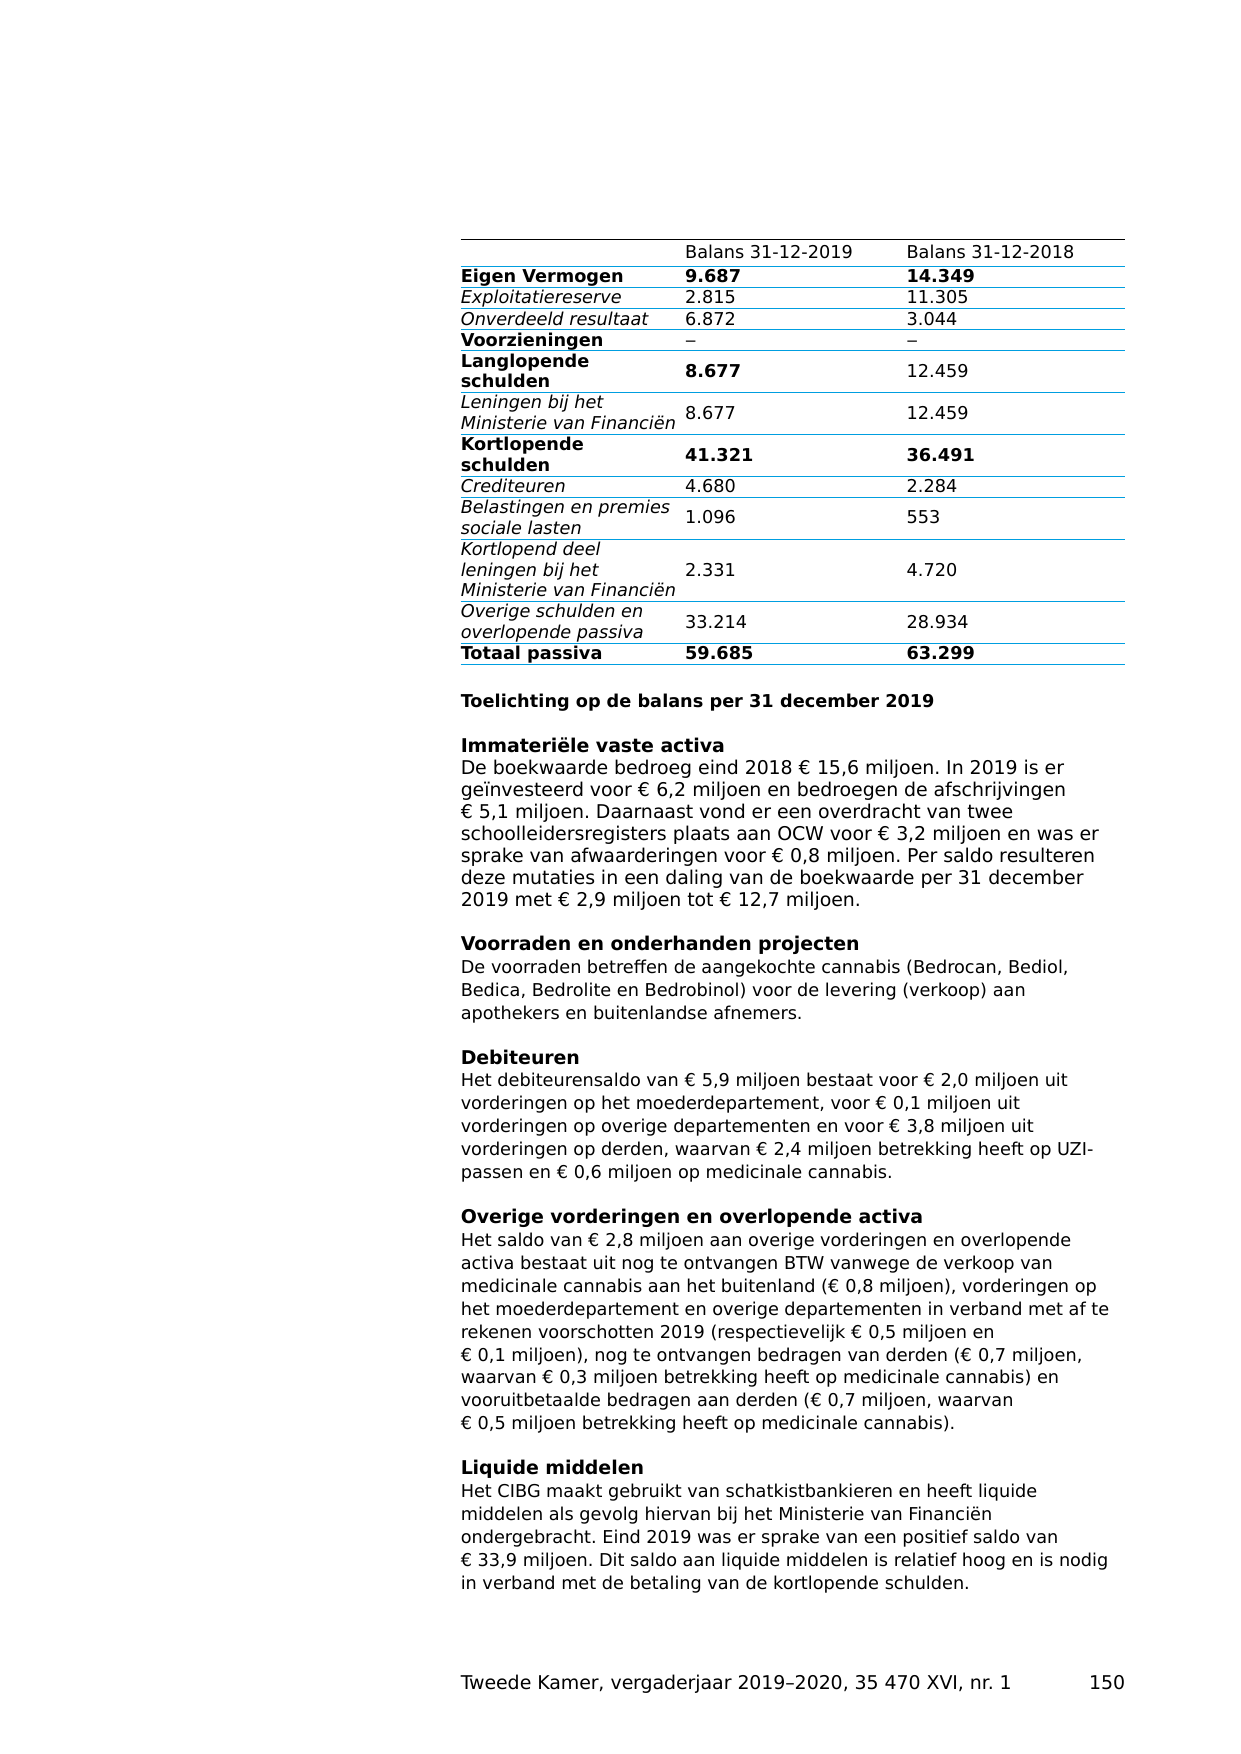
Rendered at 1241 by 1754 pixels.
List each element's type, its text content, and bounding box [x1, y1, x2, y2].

table_cell [461, 240, 682, 266]
table_cell 41.321 [682, 435, 903, 476]
table_cell 63.299 [904, 644, 1125, 664]
table_cell Leningen bij het Ministerie van Financiën [461, 393, 682, 434]
table_cell ‒ [904, 330, 1125, 350]
table_cell 2.815 [682, 288, 903, 308]
table_cell Voorzieningen [461, 330, 682, 350]
table_cell Totaal passiva [461, 644, 682, 664]
table_cell 1.096 [682, 498, 903, 538]
table_cell 28.934 [904, 602, 1125, 643]
table_cell 33.214 [682, 602, 903, 643]
table_cell Balans 31-12-2018 [904, 240, 1125, 266]
table_cell 4.680 [682, 477, 903, 497]
text De boekwaarde bedroeg eind 2018 € 15,6 miljoen. In 2019 is er geïnvesteerd voor € 6,2 miljoen en bedroegen de afschrijvingen € 5,1 miljoen. Daarnaast vond er een overdracht van twee schoolleidersregisters plaats aan OCW voor € 3,2 miljoen en was er sprake van afwaarderingen voor € 0,8 miljoen. Per saldo resulteren deze mutaties in een daling van de boekwaarde per 31 december 2019 met € 2,9 miljoen tot € 12,7 miljoen. [461, 757, 1125, 933]
text Voorraden en onderhanden projecten [461, 933, 1125, 955]
table_cell Kortlopende schulden [461, 435, 682, 476]
table_cell Balans 31-12-2019 [682, 240, 903, 266]
table_cell 59.685 [682, 644, 903, 664]
table_cell 12.459 [904, 351, 1125, 392]
table_cell 8.677 [682, 393, 903, 434]
table_cell 3.044 [904, 309, 1125, 329]
table_cell Belastingen en premies sociale lasten [461, 498, 682, 538]
text Het debiteurensaldo van € 5,9 miljoen bestaat voor € 2,0 miljoen uit vorderingen op het moederdepartement, voor € 0,1 miljoen uit vorderingen op overige departementen en voor € 3,8 miljoen uit vorderingen op derden, waarvan € 2,4 miljoen betrekking heeft op UZI-passen en € 0,6 miljoen op medicinale cannabis. [461, 1068, 1125, 1183]
text Liquide middelen [461, 1457, 1125, 1479]
table_cell 9.687 [682, 267, 903, 287]
table_cell 12.459 [904, 393, 1125, 434]
table_cell 553 [904, 498, 1125, 538]
table_cell Overige schulden en overlopende passiva [461, 602, 682, 643]
text Overige vorderingen en overlopende activa [461, 1206, 1125, 1228]
table_cell 11.305 [904, 288, 1125, 308]
text Immateriële vaste activa [461, 735, 1125, 757]
text Debiteuren [461, 1047, 1125, 1068]
table_cell 14.349 [904, 267, 1125, 287]
table_cell Eigen Vermogen [461, 267, 682, 287]
table_cell 2.331 [682, 540, 903, 601]
table_cell Langlopende schulden [461, 351, 682, 392]
table_cell Kortlopend deel leningen bij het Ministerie van Financiën [461, 540, 682, 601]
table_cell 2.284 [904, 477, 1125, 497]
table_cell Exploitatiereserve [461, 288, 682, 308]
text Het saldo van € 2,8 miljoen aan overige vorderingen en overlopende activa bestaat uit nog te ontvangen BTW vanwege de verkoop van medicinale cannabis aan het buitenland (€ 0,8 miljoen), vorderingen op het moederdepartement en overige departementen in verband met af te rekenen voorschotten 2019 (respectievelijk € 0,5 miljoen en € 0,1 miljoen), nog te ontvangen bedragen van derden (€ 0,7 miljoen, waarvan € 0,3 miljoen betrekking heeft op medicinale cannabis) en vooruitbetaalde bedragen aan derden (€ 0,7 miljoen, waarvan € 0,5 miljoen betrekking heeft op medicinale cannabis). [461, 1228, 1125, 1434]
table_header Tabel 32 Balans van het baten-lastenagentschap CIBG per 31 december 2019 (bedragen x € 1.000) [461, 191, 1125, 239]
table_cell ‒ [682, 330, 903, 350]
table_cell Onverdeeld resultaat [461, 309, 682, 329]
table_cell 4.720 [904, 540, 1125, 601]
text De voorraden betreffen de aangekochte cannabis (Bedrocan, Bediol, Bedica, Bedrolite en Bedrobinol) voor de levering (verkoop) aan apothekers en buitenlandse afnemers. [461, 955, 1125, 1024]
table_cell 6.872 [682, 309, 903, 329]
text Het CIBG maakt gebruikt van schatkistbankieren en heeft liquide middelen als gevolg hiervan bij het Ministerie van Financiën ondergebracht. Eind 2019 was er sprake van een positief saldo van € 33,9 miljoen. Dit saldo aan liquide middelen is relatief hoog en is nodig in verband met de betaling van de kortlopende schulden. [461, 1479, 1125, 1594]
table_cell 8.677 [682, 351, 903, 392]
table_cell Crediteuren [461, 477, 682, 497]
table_cell 36.491 [904, 435, 1125, 476]
text Toelichting op de balans per 31 december 2019 [461, 689, 1125, 712]
